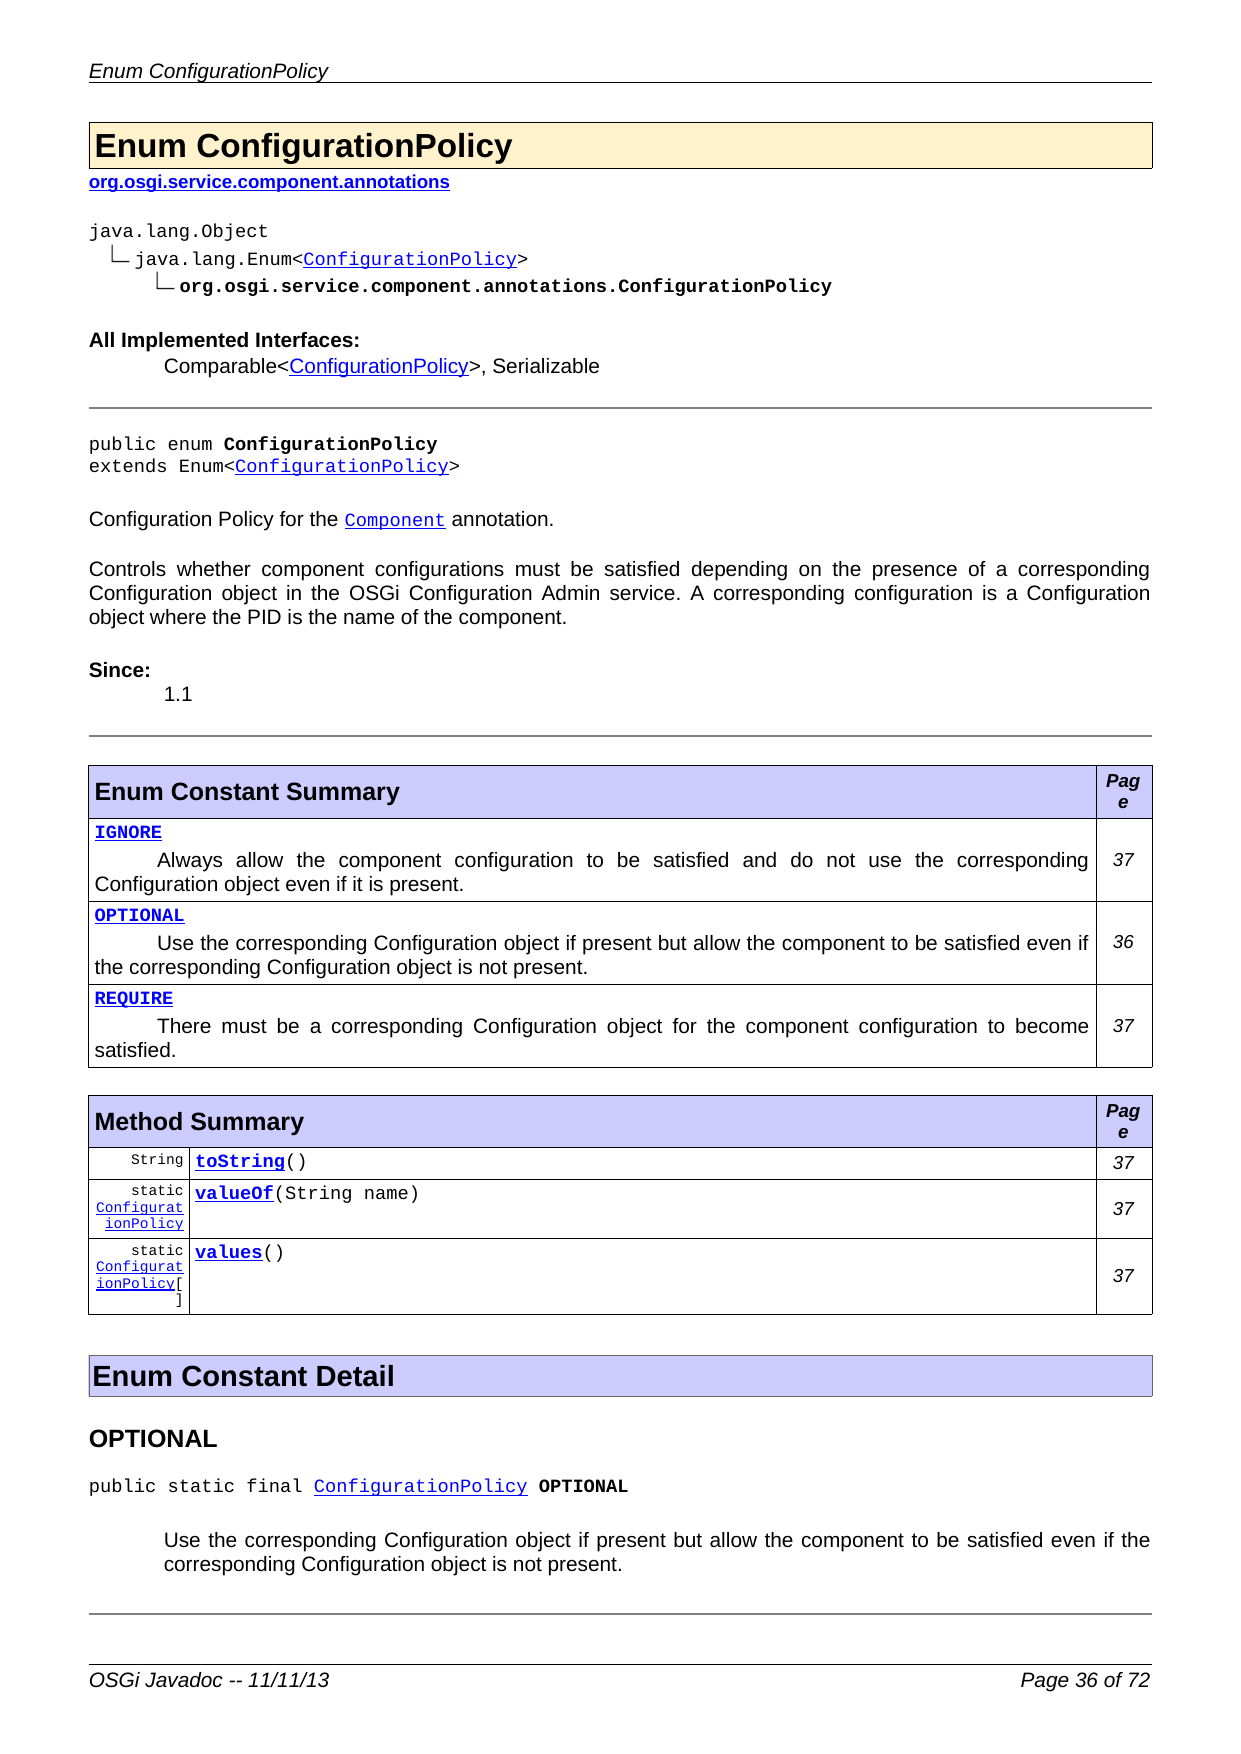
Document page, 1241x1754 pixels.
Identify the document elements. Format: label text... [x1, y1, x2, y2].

text java.lang.Object [88, 222, 1152, 243]
table_cell IGNORE Always allow the component configuration to be satisfied and do not use the corresponding Configuration object even if it is present. [89, 819, 1096, 901]
table_cell OPTIONAL Use the corresponding Configuration object if present but allow the component to be satisfied even if the corresponding Configuration object is not present. [89, 902, 1096, 984]
picture [156, 270, 180, 293]
text Use the corresponding Configuration object if present but allow the component to be satisfied even if the corresponding Configuration object is not present. [163, 1528, 1152, 1576]
subtitle OPTIONAL [88, 1424, 1152, 1453]
table_cell String [89, 1148, 189, 1178]
table_cell static ConfigurationPolicy [89, 1180, 189, 1238]
table_cell REQUIRE There must be a corresponding Configuration object for the component configuration to become satisfied. [89, 985, 1096, 1067]
table_cell 37 [1097, 1239, 1152, 1314]
text Since: [88, 658, 1152, 682]
text Controls whether component configurations must be satisfied depending on the presence of a corresponding Configuration object in the OSGi Configuration Admin service. A corresponding configuration is a Configuration object where the PID is the name of the component. [88, 557, 1152, 629]
text 1.1 [163, 682, 1152, 706]
text java.lang.Enum<ConfigurationPolicy> [88, 243, 1152, 271]
table_cell 37 [1097, 819, 1152, 901]
table_cell valueOf(String name) [190, 1180, 1096, 1238]
text Configuration Policy for the Component annotation. [88, 507, 1152, 532]
table_header Page [1097, 766, 1152, 818]
table_cell toString() [190, 1148, 1096, 1178]
subtitle Enum Constant Detail [90, 1356, 1152, 1396]
text public enum ConfigurationPolicy [88, 435, 1152, 456]
text Comparable<ConfigurationPolicy>, Serializable [163, 354, 1152, 378]
table_cell 37 [1097, 985, 1152, 1067]
table_cell 36 [1097, 902, 1152, 984]
text public static final ConfigurationPolicy OPTIONAL [88, 1477, 1152, 1498]
table_cell 37 [1097, 1180, 1152, 1238]
subtitle Enum ConfigurationPolicy [90, 123, 1152, 168]
text org.osgi.service.component.annotations.ConfigurationPolicy [88, 271, 1152, 298]
picture [111, 243, 135, 266]
table_cell values() [190, 1239, 1096, 1314]
table_cell 37 [1097, 1148, 1152, 1178]
text org.osgi.service.component.annotations [88, 171, 1152, 193]
table_cell static ConfigurationPolicy[] [89, 1239, 189, 1314]
table_header Enum Constant Summary [89, 766, 1096, 818]
table_header Method Summary [89, 1096, 1096, 1147]
text extends Enum<ConfigurationPolicy> [88, 456, 1152, 478]
table_header Page [1097, 1096, 1152, 1147]
subtitle All Implemented Interfaces: [88, 327, 1152, 351]
